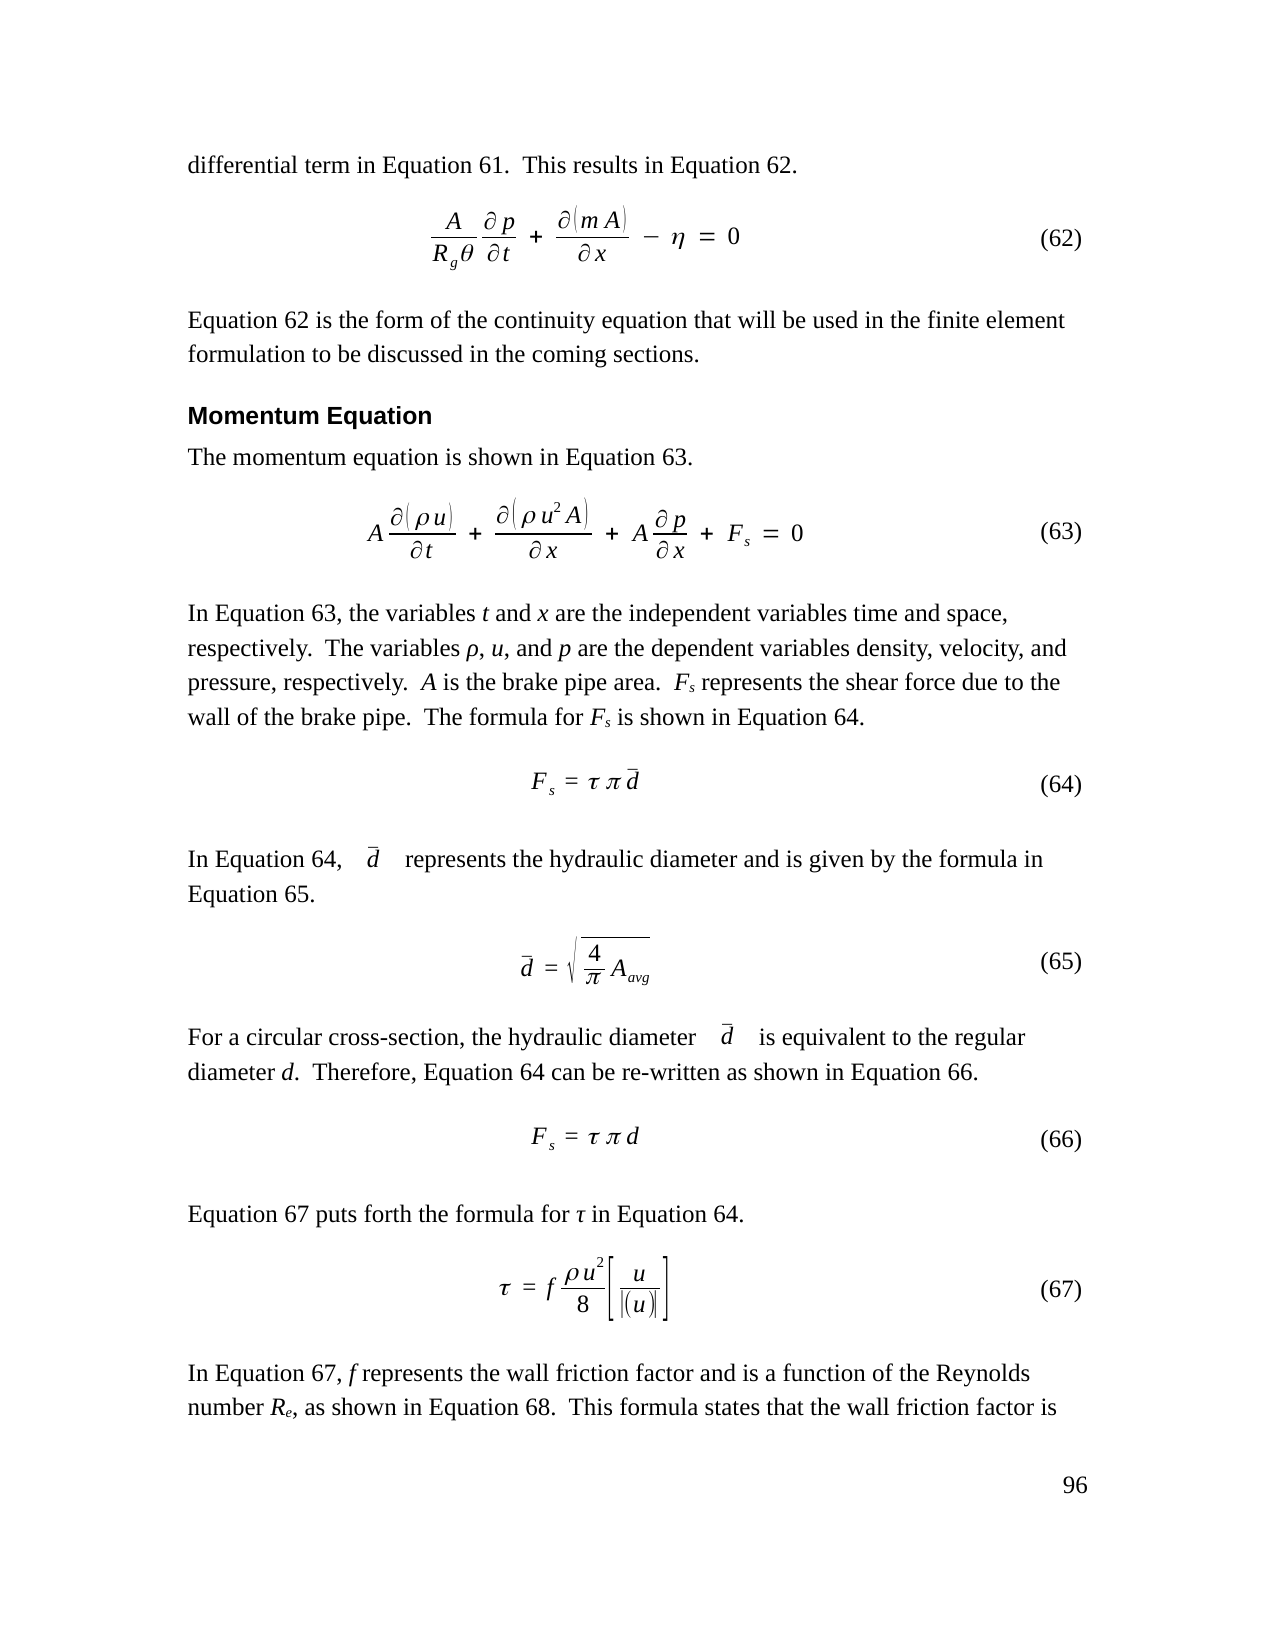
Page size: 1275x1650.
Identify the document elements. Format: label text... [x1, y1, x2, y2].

text For a circular cross-section, the hydraulic diameter is equivalent to the regular diameter d. Therefore, Equation 64 can be re-written as shown in Equation 66. [187, 1022, 1087, 1085]
text Equation 62 is the form of the continuity equation that will be used in the finite element formulation to be discussed in the coming sections. [187, 305, 1087, 368]
text In Equation 67, f represents the wall friction factor and is a function of the Reynolds number Re, as shown in Equation 68. This formula states that the wall friction factor is [187, 1358, 1087, 1421]
table_header (65) [983, 928, 1087, 993]
table_header [188, 928, 982, 993]
table_header [188, 199, 982, 276]
table_header [188, 1249, 982, 1329]
table_header [188, 1106, 982, 1171]
table_header (64) [983, 751, 1087, 816]
table_header (66) [983, 1106, 1087, 1171]
text In Equation 63, the variables t and x are the independent variables time and space, respectively. The variables ρ, u, and p are the dependent variables density, velocity, and pressure, respectively. A is the brake pipe area. Fs represents the shear force due to the wall of the brake pipe. The formula for Fs is shown in Equation 64. [187, 598, 1087, 730]
text In Equation 64, represents the hydraulic diameter and is given by the formula in Equation 65. [187, 844, 1087, 908]
subtitle Momentum Equation [187, 401, 1087, 429]
table_header (62) [983, 199, 1087, 276]
table_header (67) [983, 1249, 1087, 1329]
text Equation 67 puts forth the formula for τ in Equation 64. [187, 1199, 1087, 1228]
table_header [188, 491, 982, 569]
text The momentum equation is shown in Equation 63. [187, 442, 1087, 471]
table_header (63) [983, 491, 1087, 569]
text differential term in Equation 61. This results in Equation 62. [187, 150, 1087, 179]
table_header [188, 751, 982, 816]
